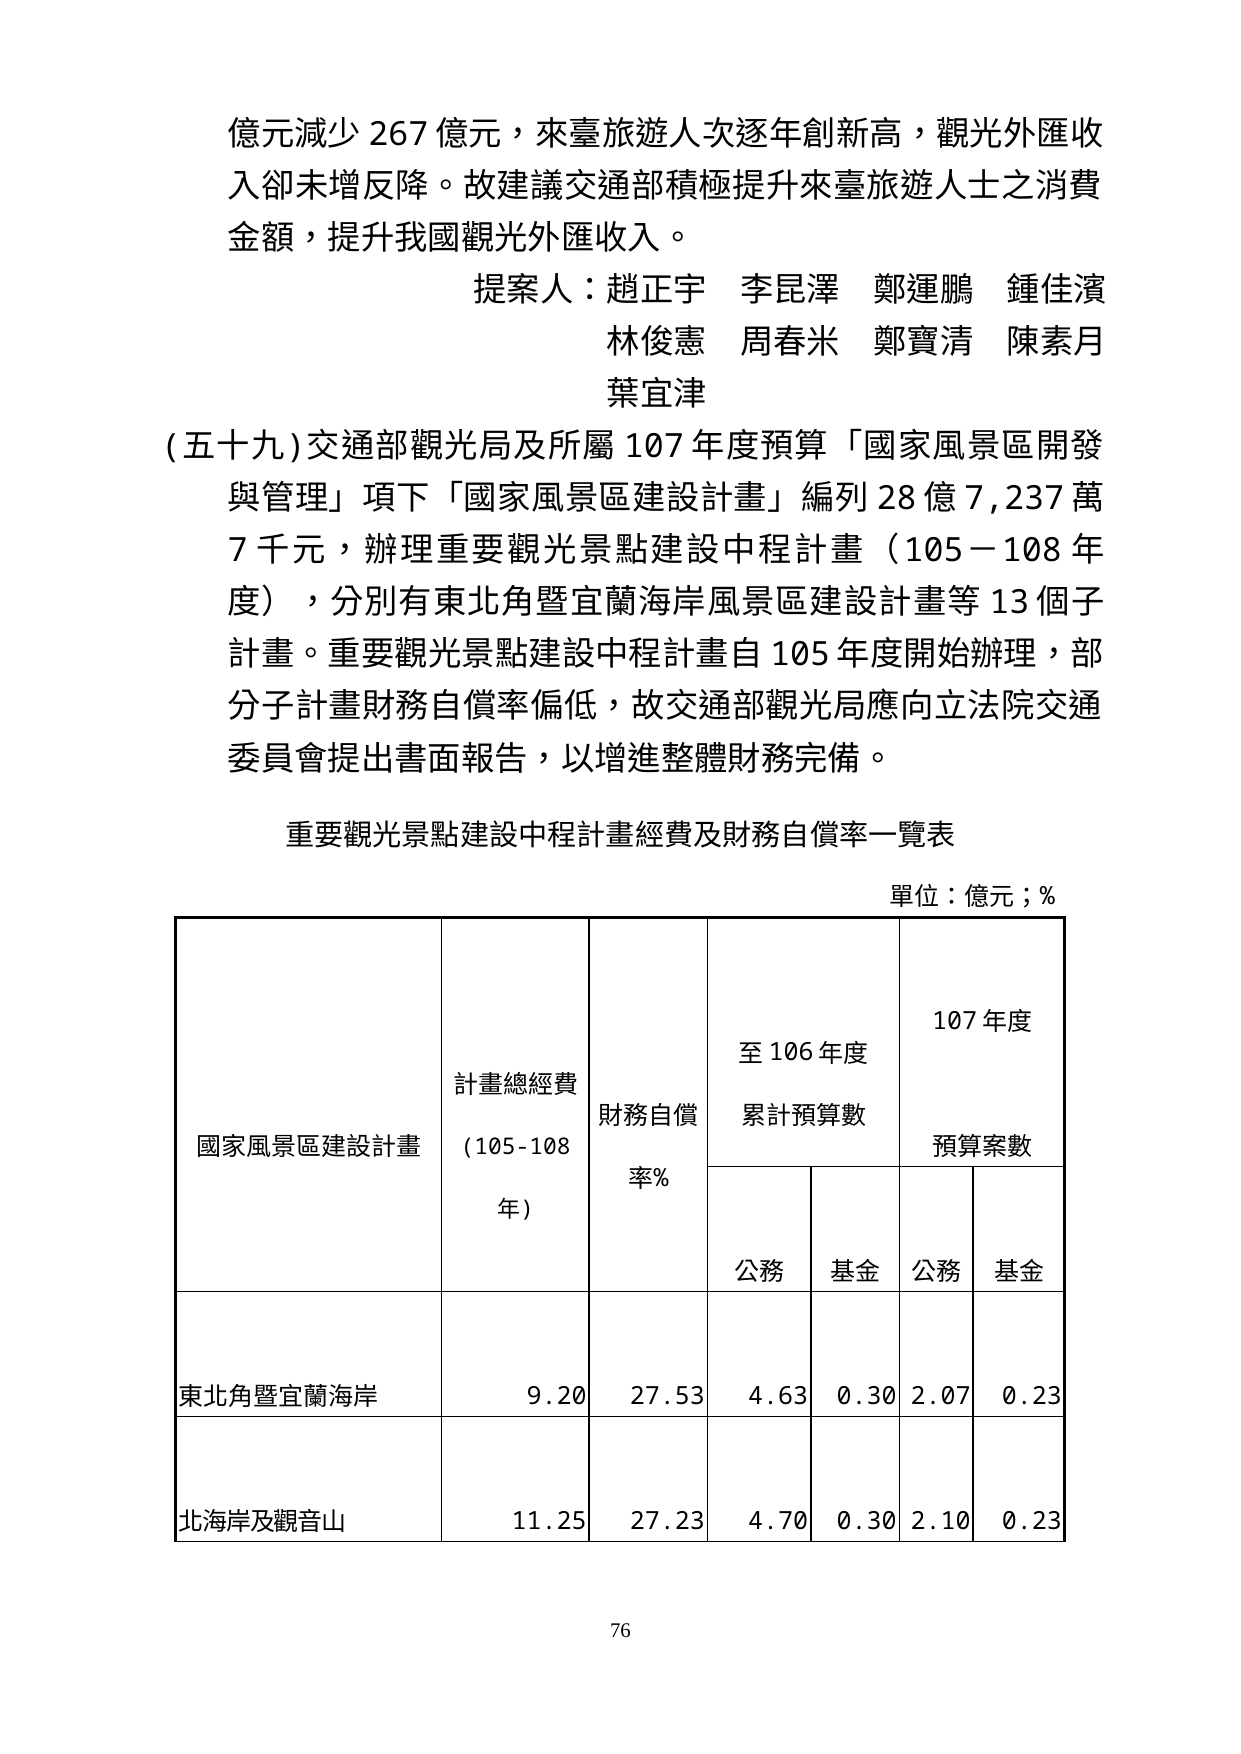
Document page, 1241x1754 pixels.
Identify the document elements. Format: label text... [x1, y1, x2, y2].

table_cell 基金 [812, 1167, 899, 1291]
table_cell 東北角暨宜蘭海岸 [177, 1292, 441, 1416]
table_cell 0.23 [974, 1417, 1063, 1541]
text 億元減少267億元，來臺旅遊人次逐年創新高，觀光外匯收入卻未增反降。故建議交通部積極提升來臺旅遊人士之消費金額，提升我國觀光外匯收入。 [161, 103, 1104, 259]
table_cell 0.30 [812, 1292, 899, 1416]
table_cell 4.70 [708, 1417, 810, 1541]
text 提案人：趙正宇 李昆澤 鄭運鵬 鍾佳濱 林俊憲 周春米 鄭寶清 陳素月 葉宜津 [473, 259, 1117, 416]
table_cell 27.23 [590, 1417, 707, 1541]
table_cell 2.07 [900, 1292, 972, 1416]
text 重要觀光景點建設中程計畫經費及財務自償率一覽表 [136, 791, 1104, 853]
table_cell 2.10 [900, 1417, 972, 1541]
table_header 計畫總經費 (105-108年) [442, 919, 588, 1291]
table_cell 北海岸及觀音山 [177, 1417, 441, 1541]
table_header 財務自償率% [590, 919, 707, 1291]
table_cell 基金 [974, 1167, 1063, 1291]
table_cell 0.30 [812, 1417, 899, 1541]
table_cell 11.25 [442, 1417, 588, 1541]
table_cell 公務 [708, 1167, 810, 1291]
table_cell 4.63 [708, 1292, 810, 1416]
text (五十九)交通部觀光局及所屬107年度預算「國家風景區開發與管理」項下「國家風景區建設計畫」編列28億7,237萬7千元，辦理重要觀光景點建設中程計畫（105－108年度），分別有東北角暨宜蘭海岸風景區建設計畫等13個子計畫。重要觀光景點建設中程計畫自105年度開始辦理，部分子計畫財務自償率偏低，故交通部觀光局應向立法院交通委員會提出書面報告，以增進整體財務完備。 [161, 416, 1104, 780]
table_cell 公務 [900, 1167, 972, 1291]
table_cell 9.20 [442, 1292, 588, 1416]
table_cell 27.53 [590, 1292, 707, 1416]
table_cell 0.23 [974, 1292, 1063, 1416]
table_header 107年度 預算案數 [900, 919, 1063, 1166]
table_header 至106年度 累計預算數 [708, 919, 899, 1166]
table_header 國家風景區建設計畫 [177, 919, 441, 1291]
text 單位：億元；% [136, 853, 1054, 916]
